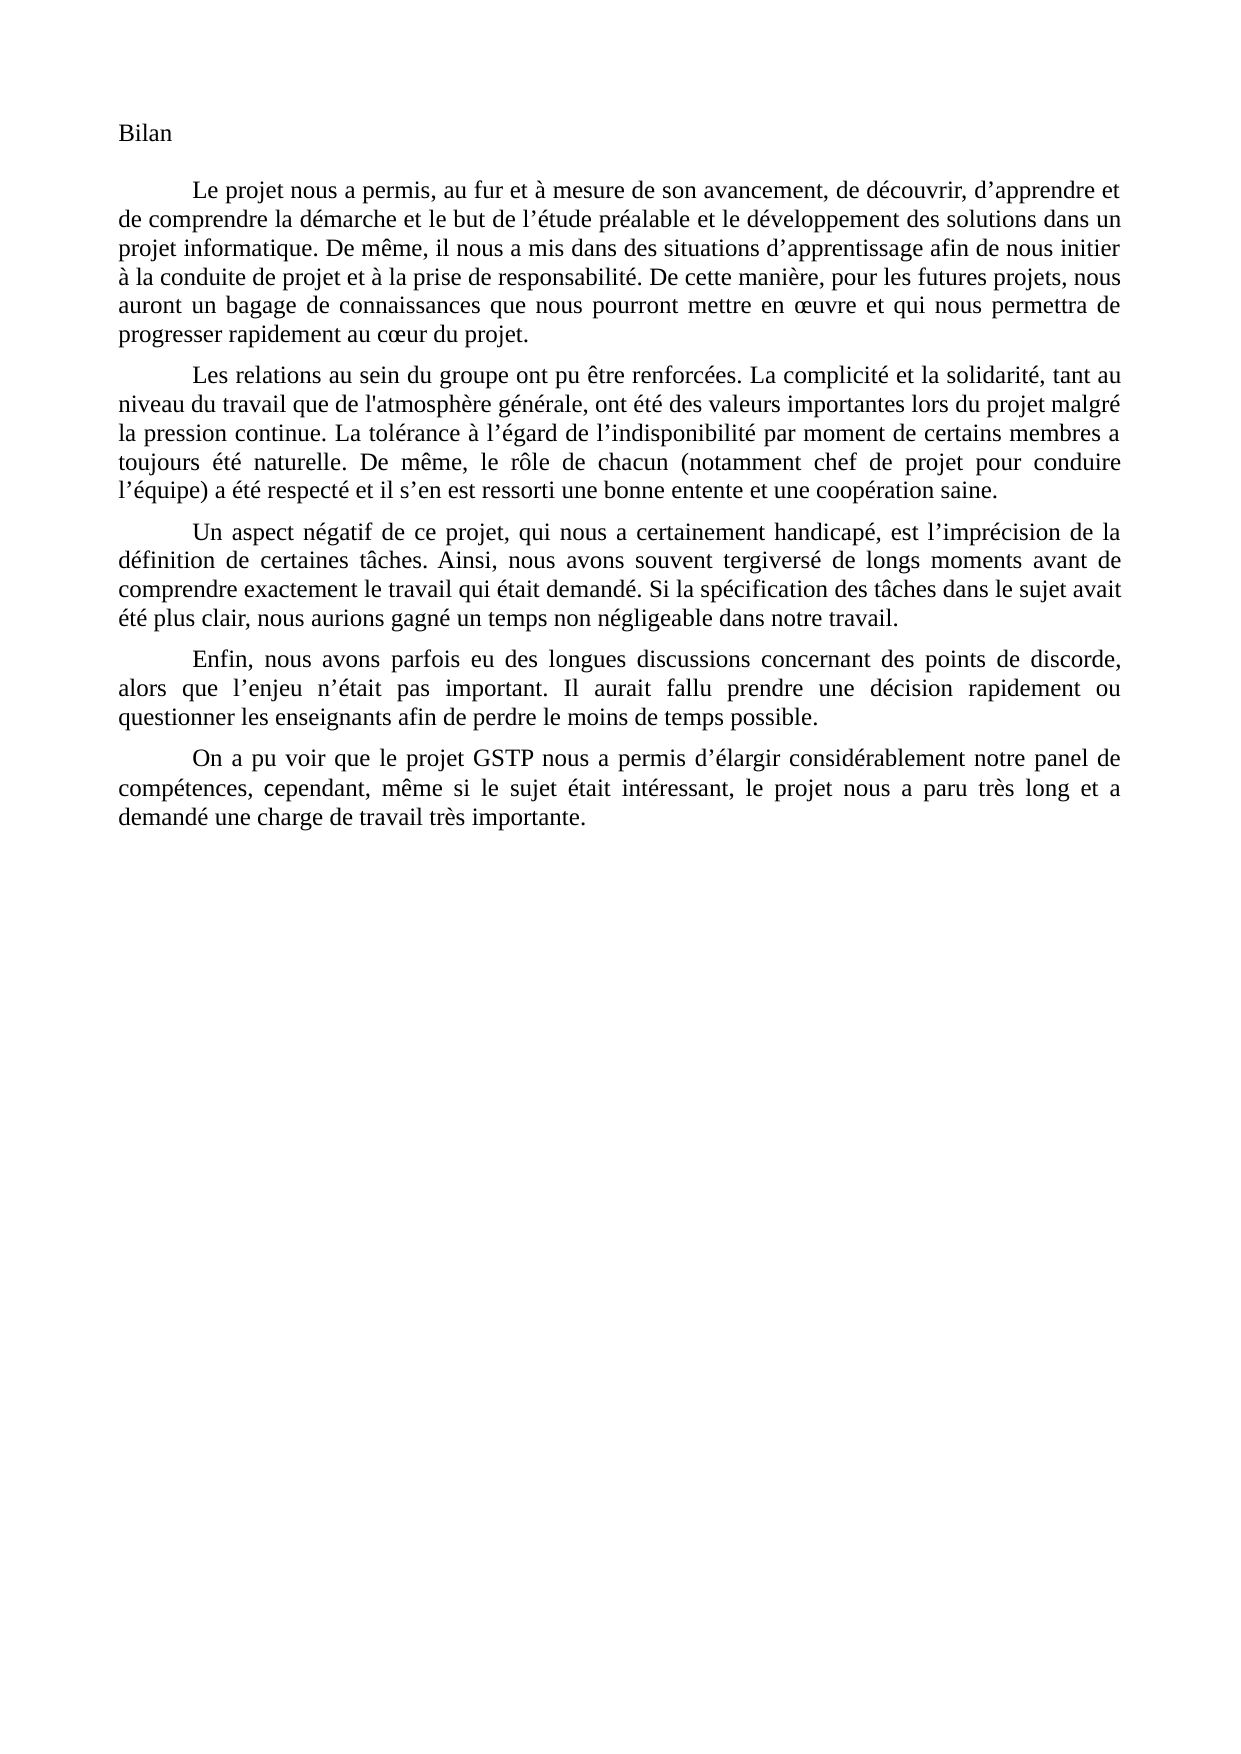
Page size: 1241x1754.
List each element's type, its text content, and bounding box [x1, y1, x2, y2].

text Le projet nous a permis, au fur et à mesure de son avancement, de découvrir, d’apprendre et de comprendre la démarche et le but de l’étude préalable et le développement des solutions dans un projet informatique. De même, il nous a mis dans des situations d’apprentissage afin de nous initier à la conduite de projet et à la prise de responsabilité. De cette manière, pour les futures projets, nous auront un bagage de connaissances que nous pourront mettre en œuvre et qui nous permettra de progresser rapidement au cœur du projet. [118, 176, 1122, 348]
text On a pu voir que le projet GSTP nous a permis d’élargir considérablement notre panel de compétences, cependant, même si le sujet était intéressant, le projet nous a paru très long et a demandé une charge de travail très importante. [118, 743, 1122, 831]
text Enfin, nous avons parfois eu des longues discussions concernant des points de discorde, alors que l’enjeu n’était pas important. Il aurait fallu prendre une décision rapidement ou questionner les enseignants afin de perdre le moins de temps possible. [118, 644, 1122, 731]
text Un aspect négatif de ce projet, qui nous a certainement handicapé, est l’imprécision de la définition de certaines tâches. Ainsi, nous avons souvent tergiversé de longs moments avant de comprendre exactement le travail qui était demandé. Si la spécification des tâches dans le sujet avait été plus clair, nous aurions gagné un temps non négligeable dans notre travail. [118, 517, 1122, 632]
text Bilan [118, 118, 1122, 147]
text Les relations au sein du groupe ont pu être renforcées. La complicité et la solidarité, tant au niveau du travail que de l'atmosphère générale, ont été des valeurs importantes lors du projet malgré la pression continue. La tolérance à l’égard de l’indisponibilité par moment de certains membres a toujours été naturelle. De même, le rôle de chacun (notamment chef de projet pour conduire l’équipe) a été respecté et il s’en est ressorti une bonne entente et une coopération saine. [118, 361, 1122, 504]
